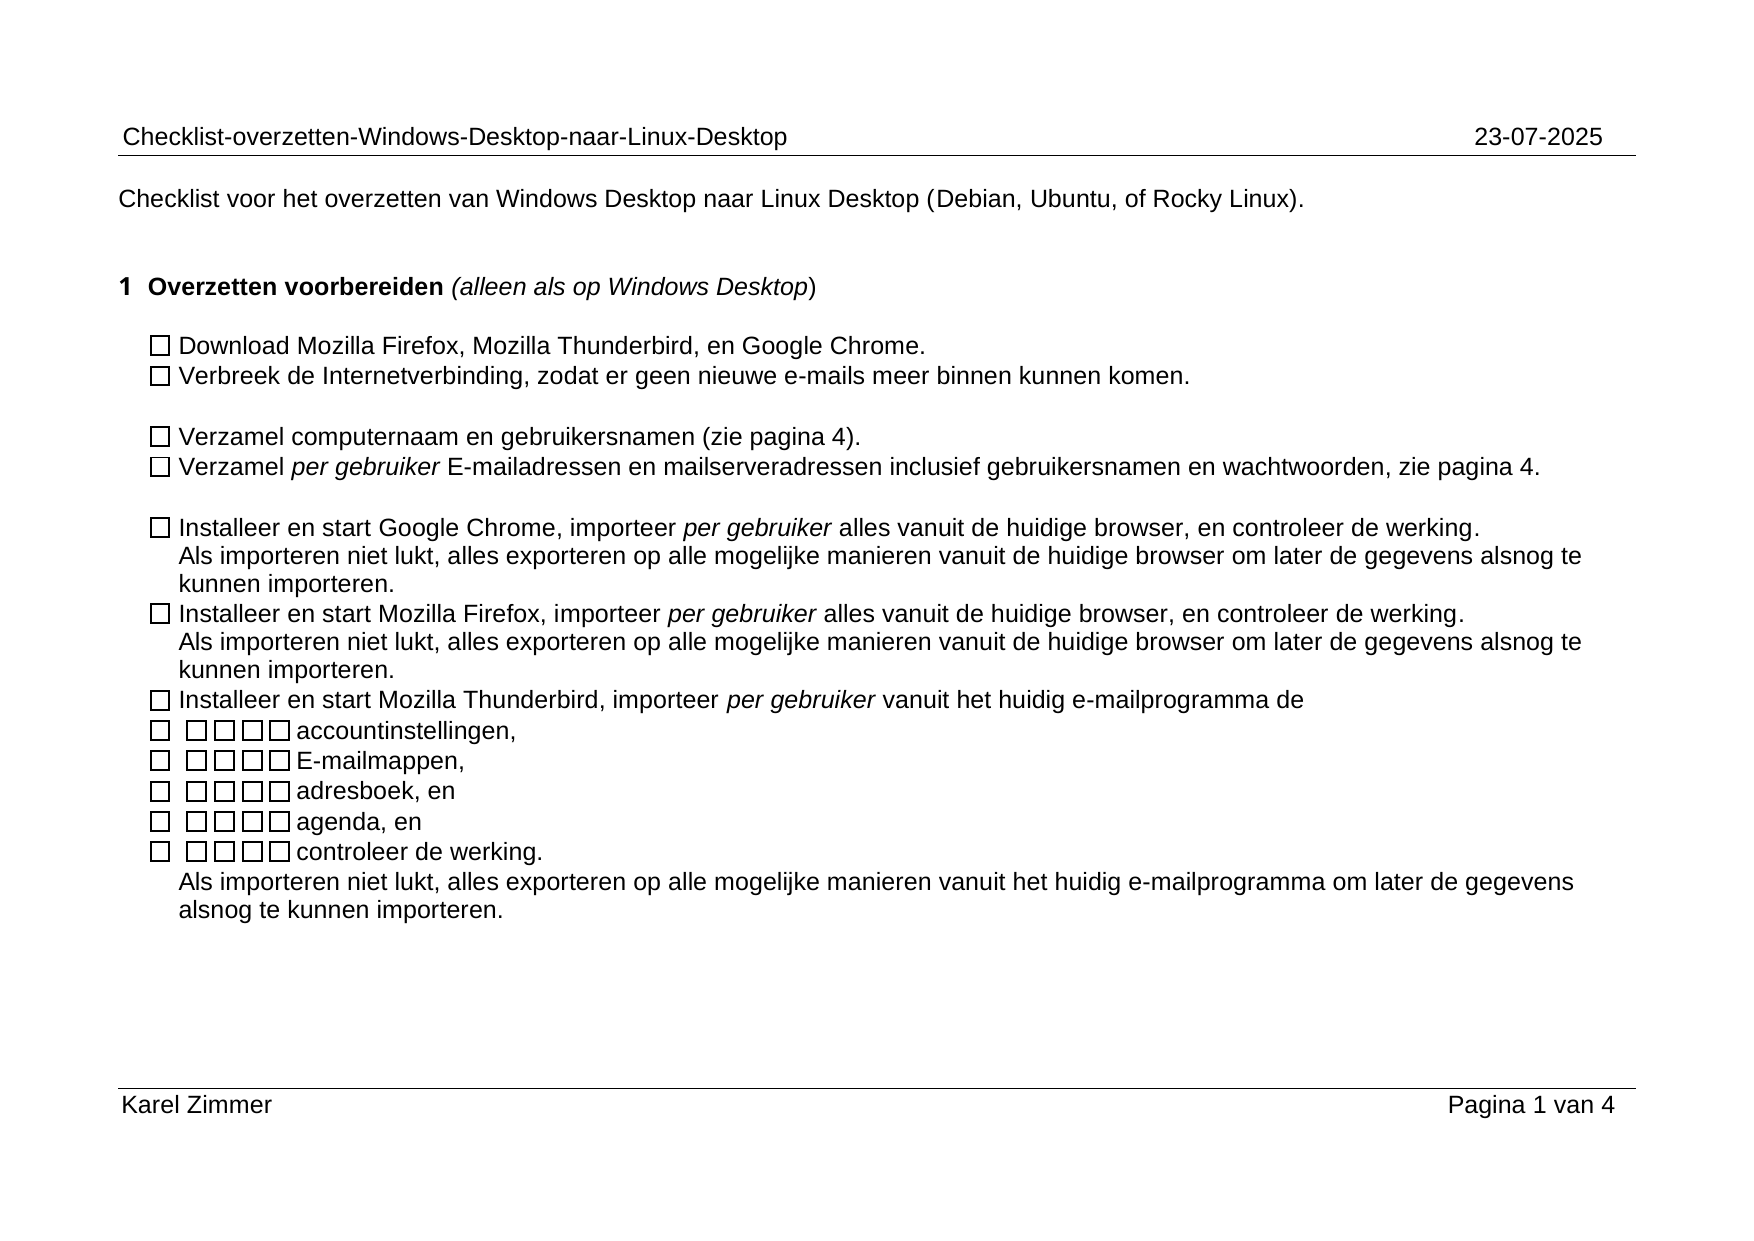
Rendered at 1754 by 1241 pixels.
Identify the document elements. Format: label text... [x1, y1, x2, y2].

table_cell Verzamel per gebruiker E-mailadressen en mailserveradressen inclusief gebruikersnamen en wachtwoorden, zie pagina 4. [177, 452, 1617, 482]
table_cell [141, 361, 177, 391]
text Checklist voor het overzetten van Windows Desktop naar Linux Desktop (Debian, Ubuntu, of Rocky Linux). [118, 184, 1636, 212]
table_cell [177, 482, 1617, 512]
table_cell [177, 391, 1617, 421]
table_cell Verzamel computernaam en gebruikersnamen (zie pagina 4). [177, 421, 1617, 452]
table_cell [141, 482, 177, 512]
table_cell [141, 452, 177, 482]
table_cell [141, 776, 177, 806]
list Overzetten voorbereiden (alleen als op Windows Desktop) [118, 268, 1636, 302]
table_cell Verbreek de Internetverbinding, zodat er geen nieuwe e-mails meer binnen kunnen komen. [177, 361, 1617, 391]
table_cell Installeer en start Google Chrome, importeer per gebruiker alles vanuit de huidige browser, en controleer de werking. Als importeren niet lukt, alles exporteren op alle mogelijke manieren vanuit de huidige browser om later de gegevens alsnog te kunnen importeren. [177, 513, 1617, 599]
table_cell E-mailmappen, [177, 746, 1617, 776]
table_cell Als importeren niet lukt, alles exporteren op alle mogelijke manieren vanuit het huidig e-mailprogramma om later de gegevens alsnog te kunnen importeren. [177, 867, 1617, 925]
table_cell [141, 715, 177, 746]
table_cell adresboek, en [177, 776, 1617, 806]
table_cell [141, 391, 177, 421]
table_header [141, 331, 177, 361]
table_cell agenda, en [177, 806, 1617, 837]
table_cell [141, 513, 177, 599]
table_cell accountinstellingen, [177, 715, 1617, 746]
table_cell [141, 837, 177, 867]
table_cell [141, 421, 177, 452]
table_cell controleer de werking. [177, 837, 1617, 867]
table_cell [141, 599, 177, 685]
table_cell Installeer en start Mozilla Firefox, importeer per gebruiker alles vanuit de huidige browser, en controleer de werking. Als importeren niet lukt, alles exporteren op alle mogelijke manieren vanuit de huidige browser om later de gegevens alsnog te kunnen importeren. [177, 599, 1617, 685]
table_cell [141, 685, 177, 715]
table_cell Installeer en start Mozilla Thunderbird, importeer per gebruiker vanuit het huidig e-mailprogramma de [177, 685, 1617, 715]
table_cell [141, 746, 177, 776]
table_cell [141, 806, 177, 837]
table_header Download Mozilla Firefox, Mozilla Thunderbird, en Google Chrome. [177, 331, 1617, 361]
table_cell [141, 867, 177, 925]
